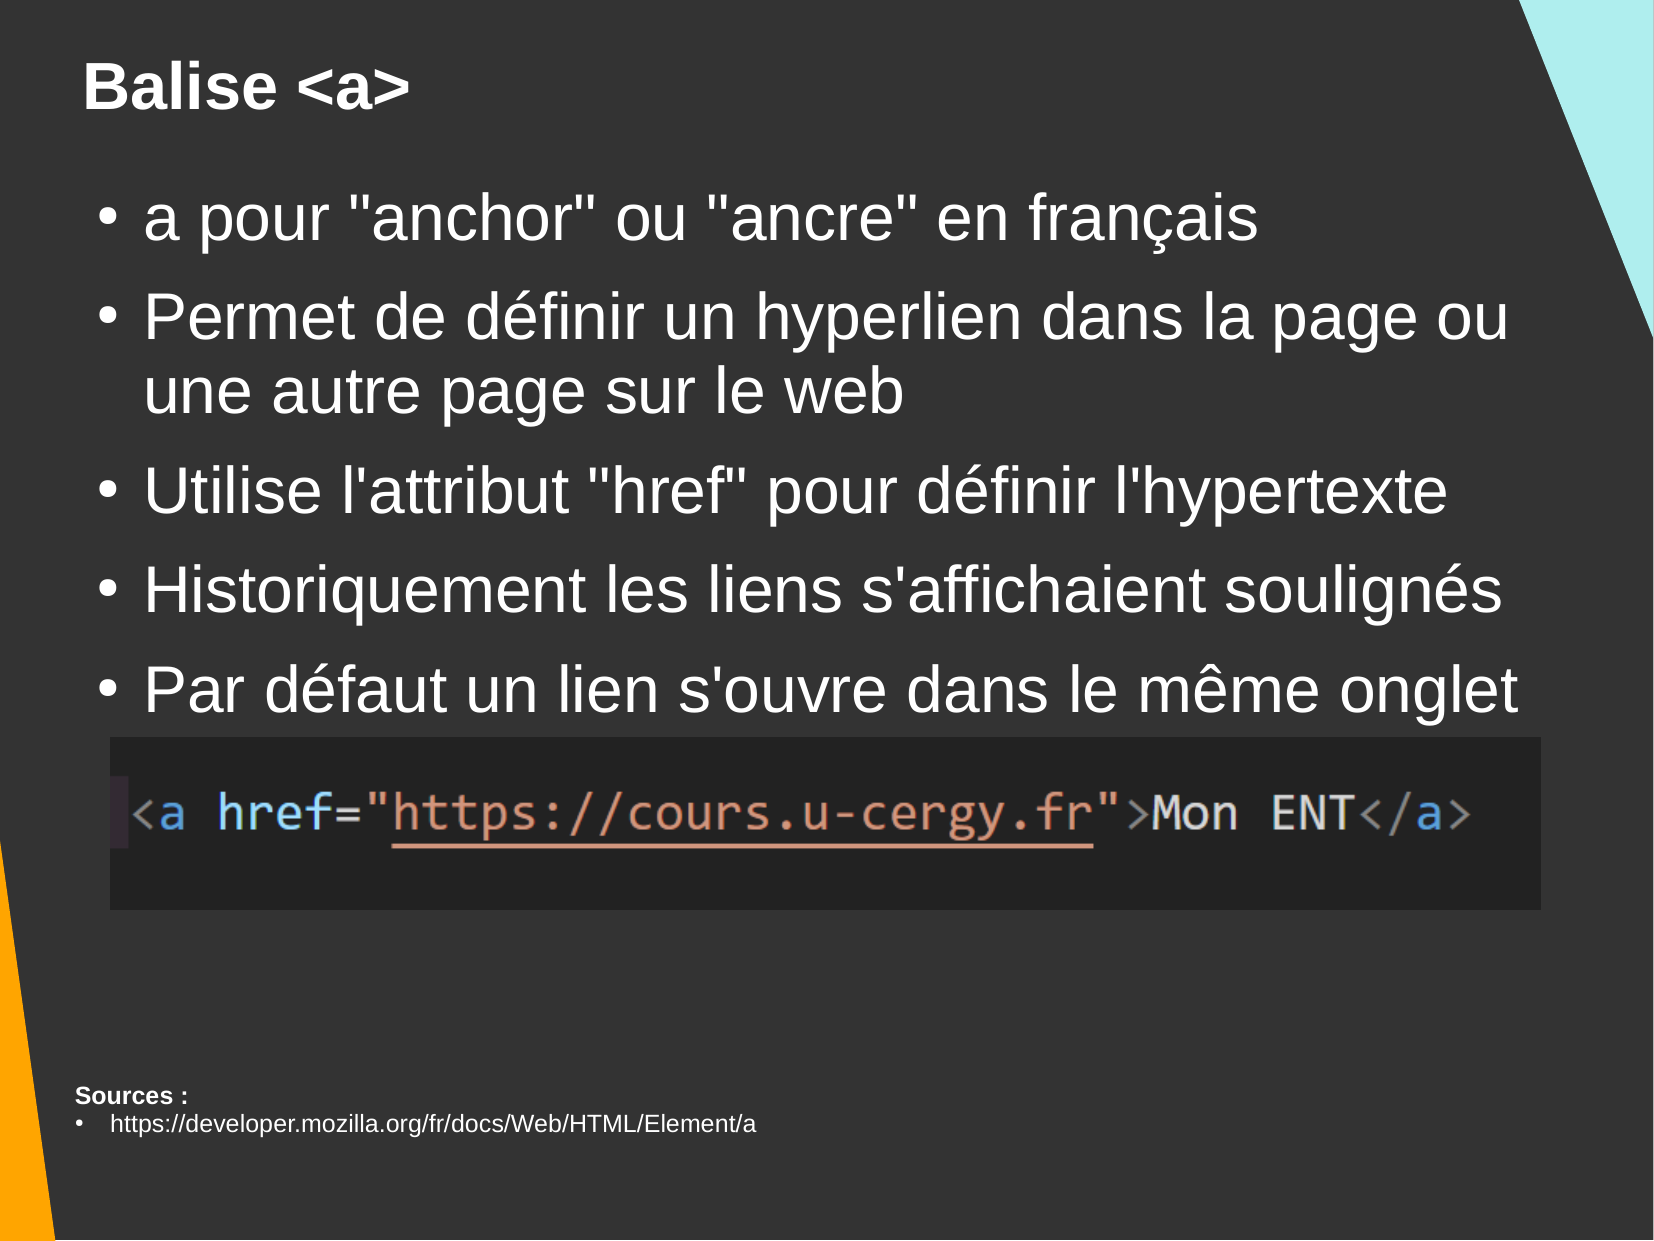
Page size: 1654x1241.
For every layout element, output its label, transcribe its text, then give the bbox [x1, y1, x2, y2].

title Balise <a> [82, 49, 1571, 152]
picture [110, 737, 1541, 910]
text_box Sources : https://developer.mozilla.org/fr/docs/Web/HTML/Element/a [60, 1074, 1546, 1241]
list a pour "anchor" ou "ancre" en français Permet de définir un hyperlien dans la page ou une autre page sur le web Utilise l'attribut "href" pour définir l'hypertexte Historiquement les liens s'affichaient soulignés Par défaut un lien s'ouvre dans le même onglet [80, 180, 1605, 738]
text_box [0, 840, 56, 1241]
text_box [1519, 0, 1654, 340]
